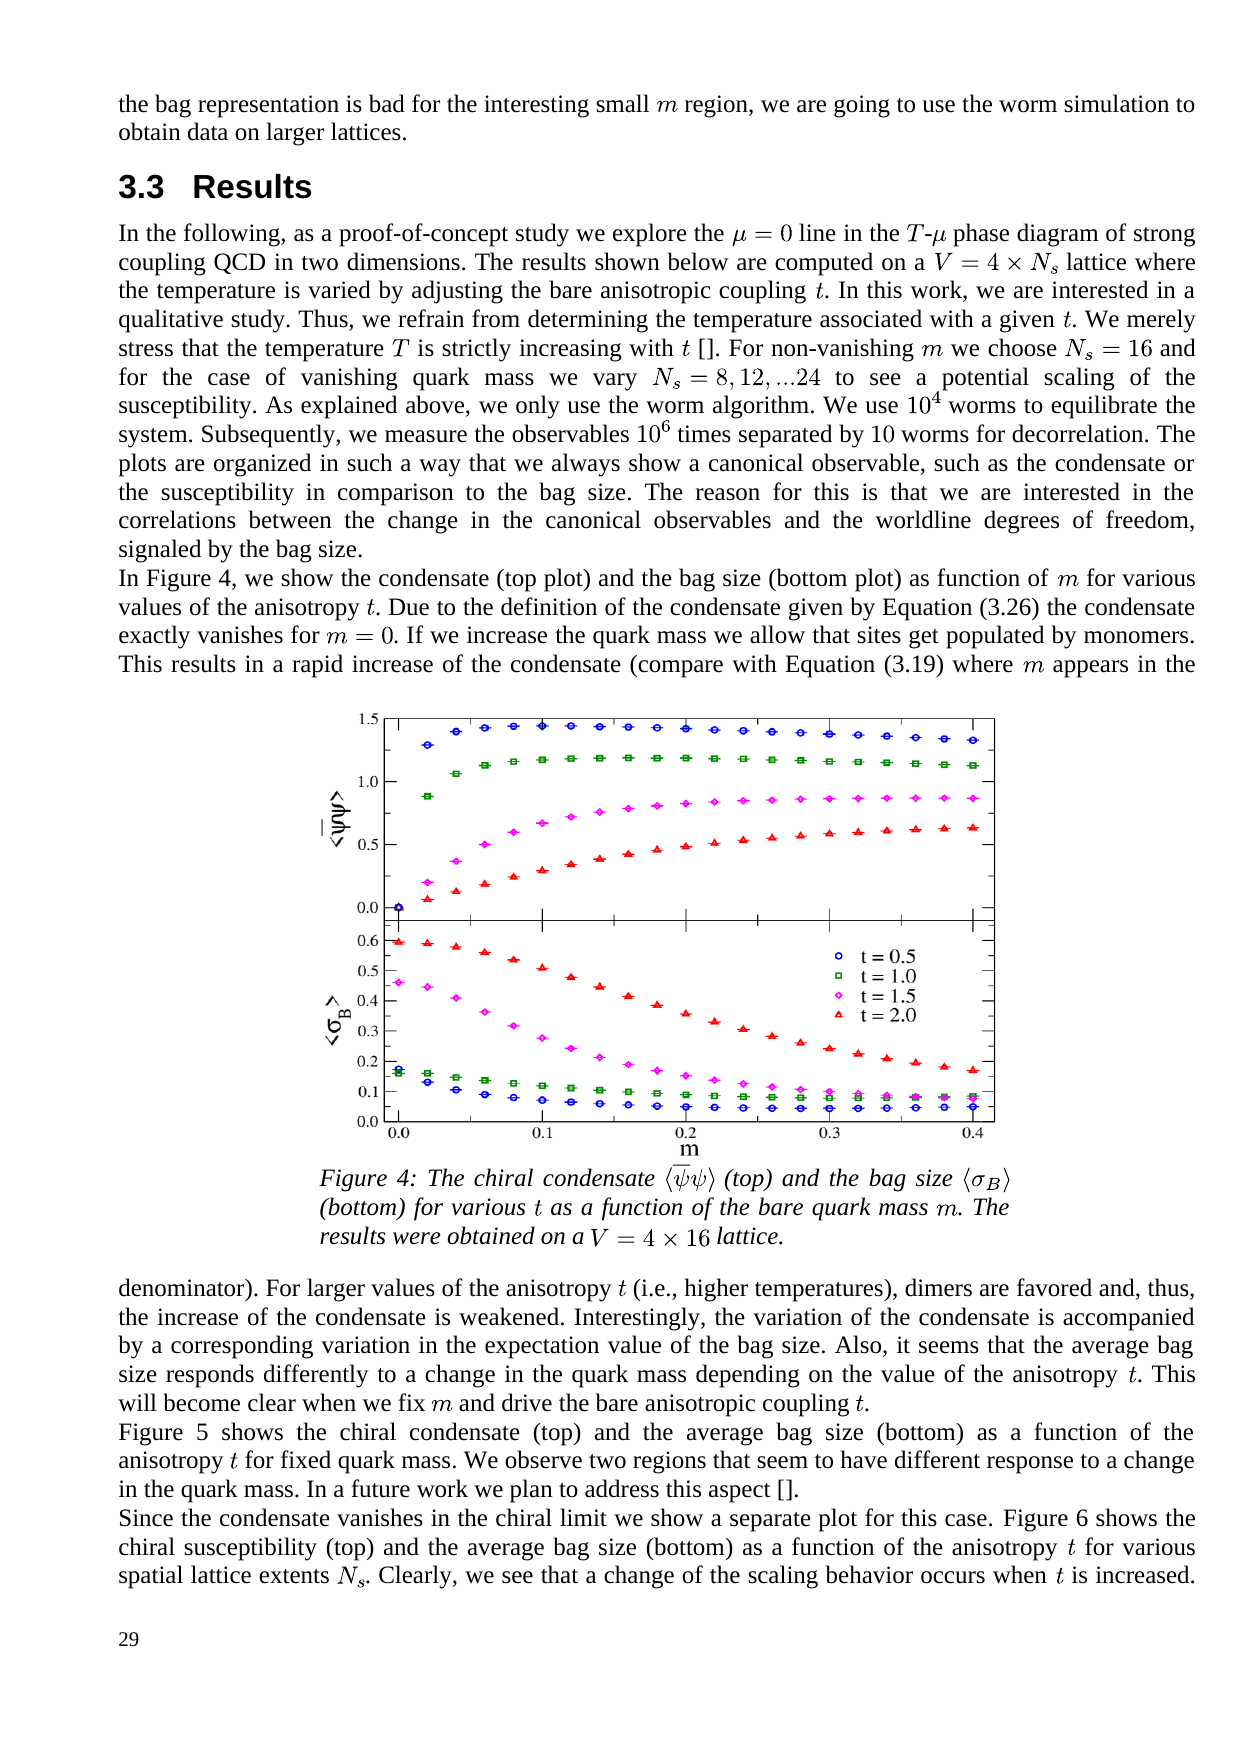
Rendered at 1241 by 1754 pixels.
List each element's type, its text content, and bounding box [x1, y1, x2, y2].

text Since the condensate vanishes in the chiral limit we show a separate plot for this case. Figure 6 shows the chiral susceptibility (top) and the average bag size (bottom) as a function of the anisotropy for various spatial lattice extents . Clearly, we see that a change of the scaling behavior occurs when is increased. [118, 1503, 1196, 1589]
text In Figure 4, we show the condensate (top plot) and the bag size (bottom plot) as function of for various values of the anisotropy . Due to the definition of the condensate given by Equation (3.26) the condensate exactly vanishes for . If we increase the quark mass we allow that sites get populated by monomers. This results in a rapid increase of the condensate (compare with Equation (3.19) where appears in the denominator). For larger values of the anisotropy (i.e., higher temperatures), dimers are favored and, thus, the increase of the condensate is weakened. Interestingly, the variation of the condensate is accompanied by a corresponding variation in the expectation value of the bag size. Also, it seems that the average bag size responds differently to a change in the quark mass depending on the value of the anisotropy . This will become clear when we fix and drive the bare anisotropic coupling . [118, 563, 1196, 1417]
text Figure 4: The chiral condensate (top) and the bag size (bottom) for various as a function of the bare quark mass . The results were obtained on a lattice. [319, 1156, 1009, 1250]
picture [319, 711, 996, 1156]
text In the following, as a proof-of-concept study we explore the line in the - phase diagram of strong coupling QCD in two dimensions. The results shown below are computed on a lattice where the temperature is varied by adjusting the bare anisotropic coupling . In this work, we are interested in a qualitative study. Thus, we refrain from determining the temperature associated with a given . We merely stress that the temperature is strictly increasing with []. For non-vanishing we choose and for the case of vanishing quark mass we vary to see a potential scaling of the susceptibility. As explained above, we only use the worm algorithm. We use worms to equilibrate the system. Subsequently, we measure the observables times separated by worms for decorrelation. The plots are organized in such a way that we always show a canonical observable, such as the condensate or the susceptibility in comparison to the bag size. The reason for this is that we are interested in the correlations between the change in the canonical observables and the worldline degrees of freedom, signaled by the bag size. [118, 218, 1196, 563]
subtitle Results [118, 167, 1196, 205]
text Figure 5 shows the chiral condensate (top) and the average bag size (bottom) as a function of the anisotropy for fixed quark mass. We observe two regions that seem to have different response to a change in the quark mass. In a future work we plan to address this aspect []. [118, 1417, 1196, 1503]
text the bag representation is bad for the interesting small region, we are going to use the worm simulation to obtain data on larger lattices. [118, 89, 1196, 146]
